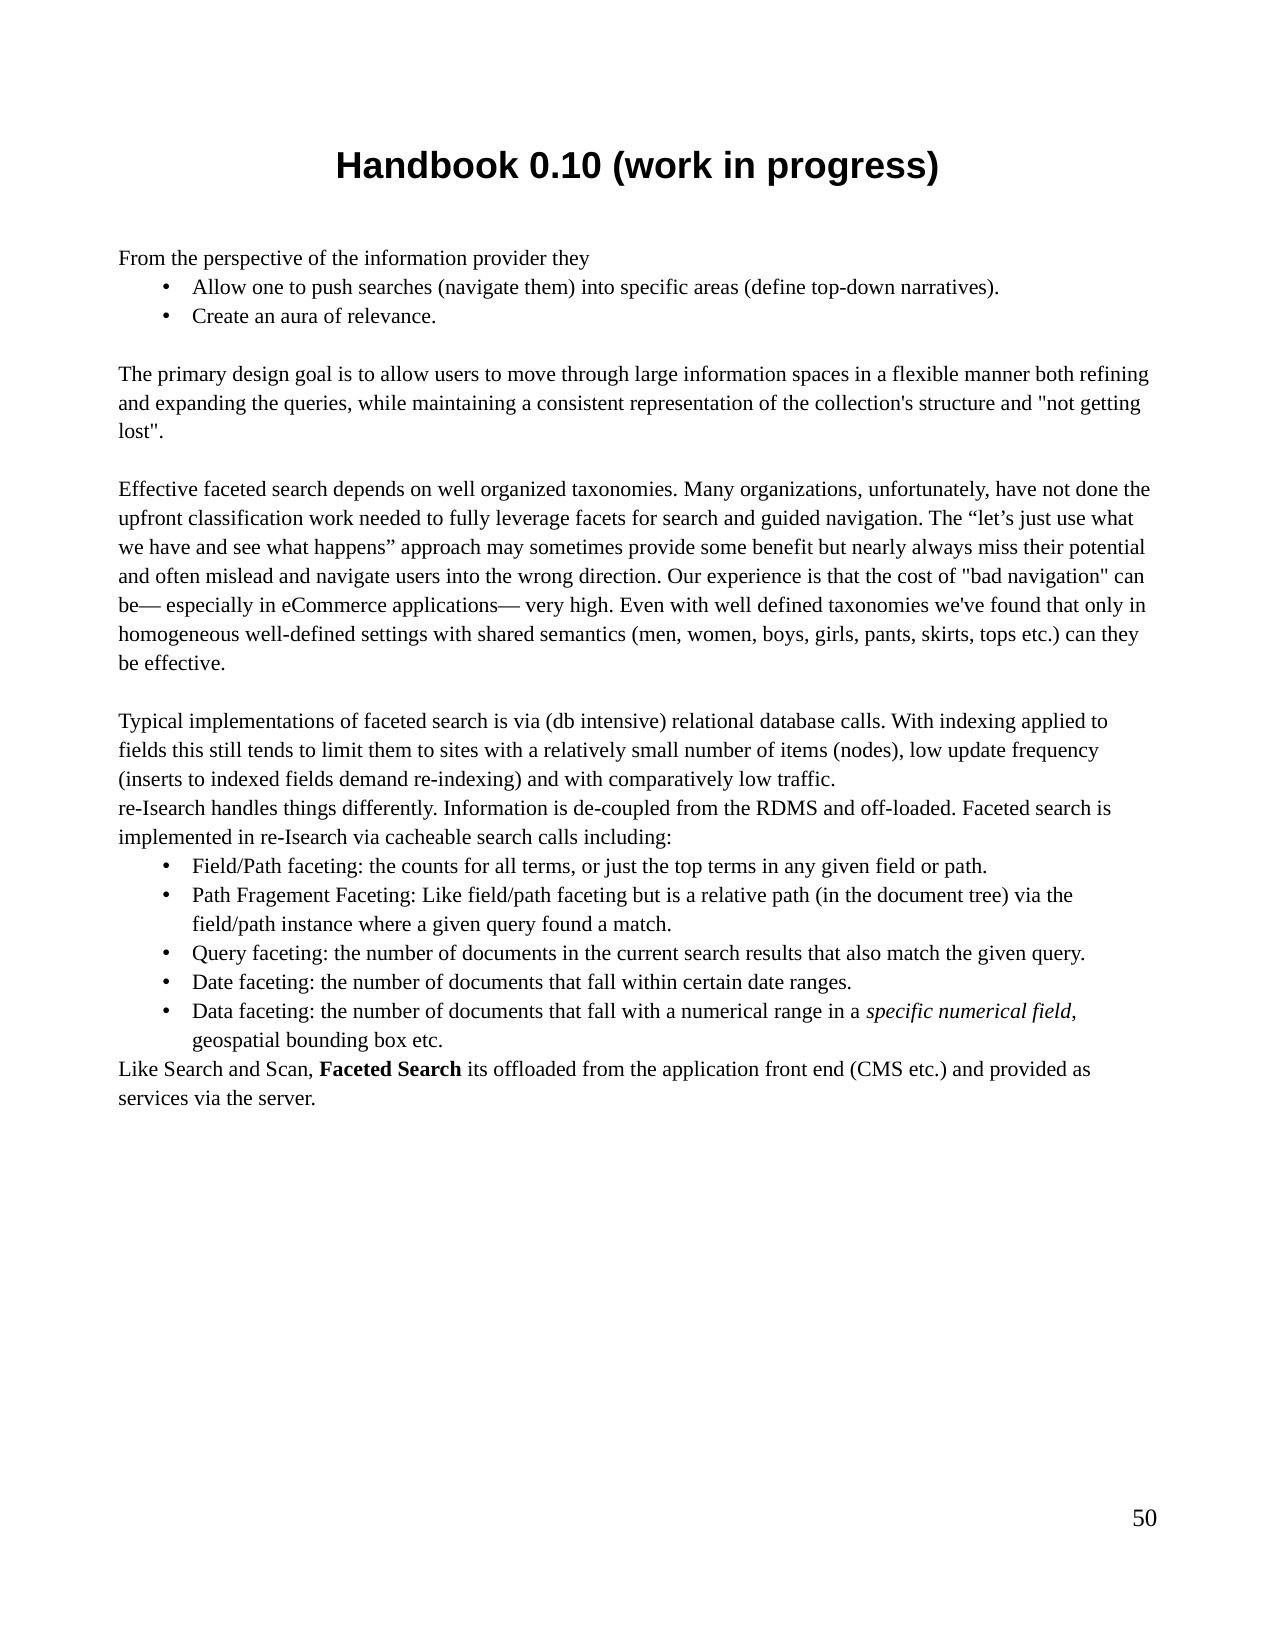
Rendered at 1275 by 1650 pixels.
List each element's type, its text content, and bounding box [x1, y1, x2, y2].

list Date faceting: the number of documents that fall within certain date ranges. [162, 969, 1157, 994]
text Typical implementations of faceted search is via (db intensive) relational database calls. With indexing applied to fields this still tends to limit them to sites with a relatively small number of items (nodes), low update frequency (inserts to indexed fields demand re-indexing) and with comparatively low traffic. [118, 708, 1157, 791]
list Allow one to push searches (navigate them) into specific areas (define top-down narratives). [162, 274, 1157, 299]
list Create an aura of relevance. [162, 303, 1157, 328]
text From the perspective of the information provider they [118, 245, 1157, 270]
list Path Fragement Faceting: Like field/path faceting but is a relative path (in the document tree) via the field/path instance where a given query found a match. [162, 882, 1157, 936]
list Query faceting: the number of documents in the current search results that also match the given query. [162, 940, 1157, 965]
text re-Isearch handles things differently. Information is de-coupled from the RDMS and off-loaded. Faceted search is implemented in re-Isearch via cacheable search calls including: [118, 795, 1157, 849]
text Like Search and Scan, Faceted Search its offloaded from the application front end (CMS etc.) and provided as services via the server. [118, 1056, 1157, 1110]
text The primary design goal is to allow users to move through large information spaces in a flexible manner both refining and expanding the queries, while maintaining a consistent representation of the collection's structure and "not getting lost". [118, 361, 1157, 444]
list Field/Path faceting: the counts for all terms, or just the top terms in any given field or path. [162, 853, 1157, 878]
text Effective faceted search depends on well organized taxonomies. Many organizations, unfortunately, have not done the upfront classification work needed to fully leverage facets for search and guided navigation. The “let’s just use what we have and see what happens” approach may sometimes provide some benefit but nearly always miss their potential and often mislead and navigate users into the wrong direction. Our experience is that the cost of "bad navigation" can be— especially in eCommerce applications— very high. Even with well defined taxonomies we've found that only in homogeneous well-defined settings with shared semantics (men, women, boys, girls, pants, skirts, tops etc.) can they be effective. [118, 447, 1157, 675]
list Data faceting: the number of documents that fall with a numerical range in a specific numerical field, geospatial bounding box etc. [162, 998, 1157, 1052]
